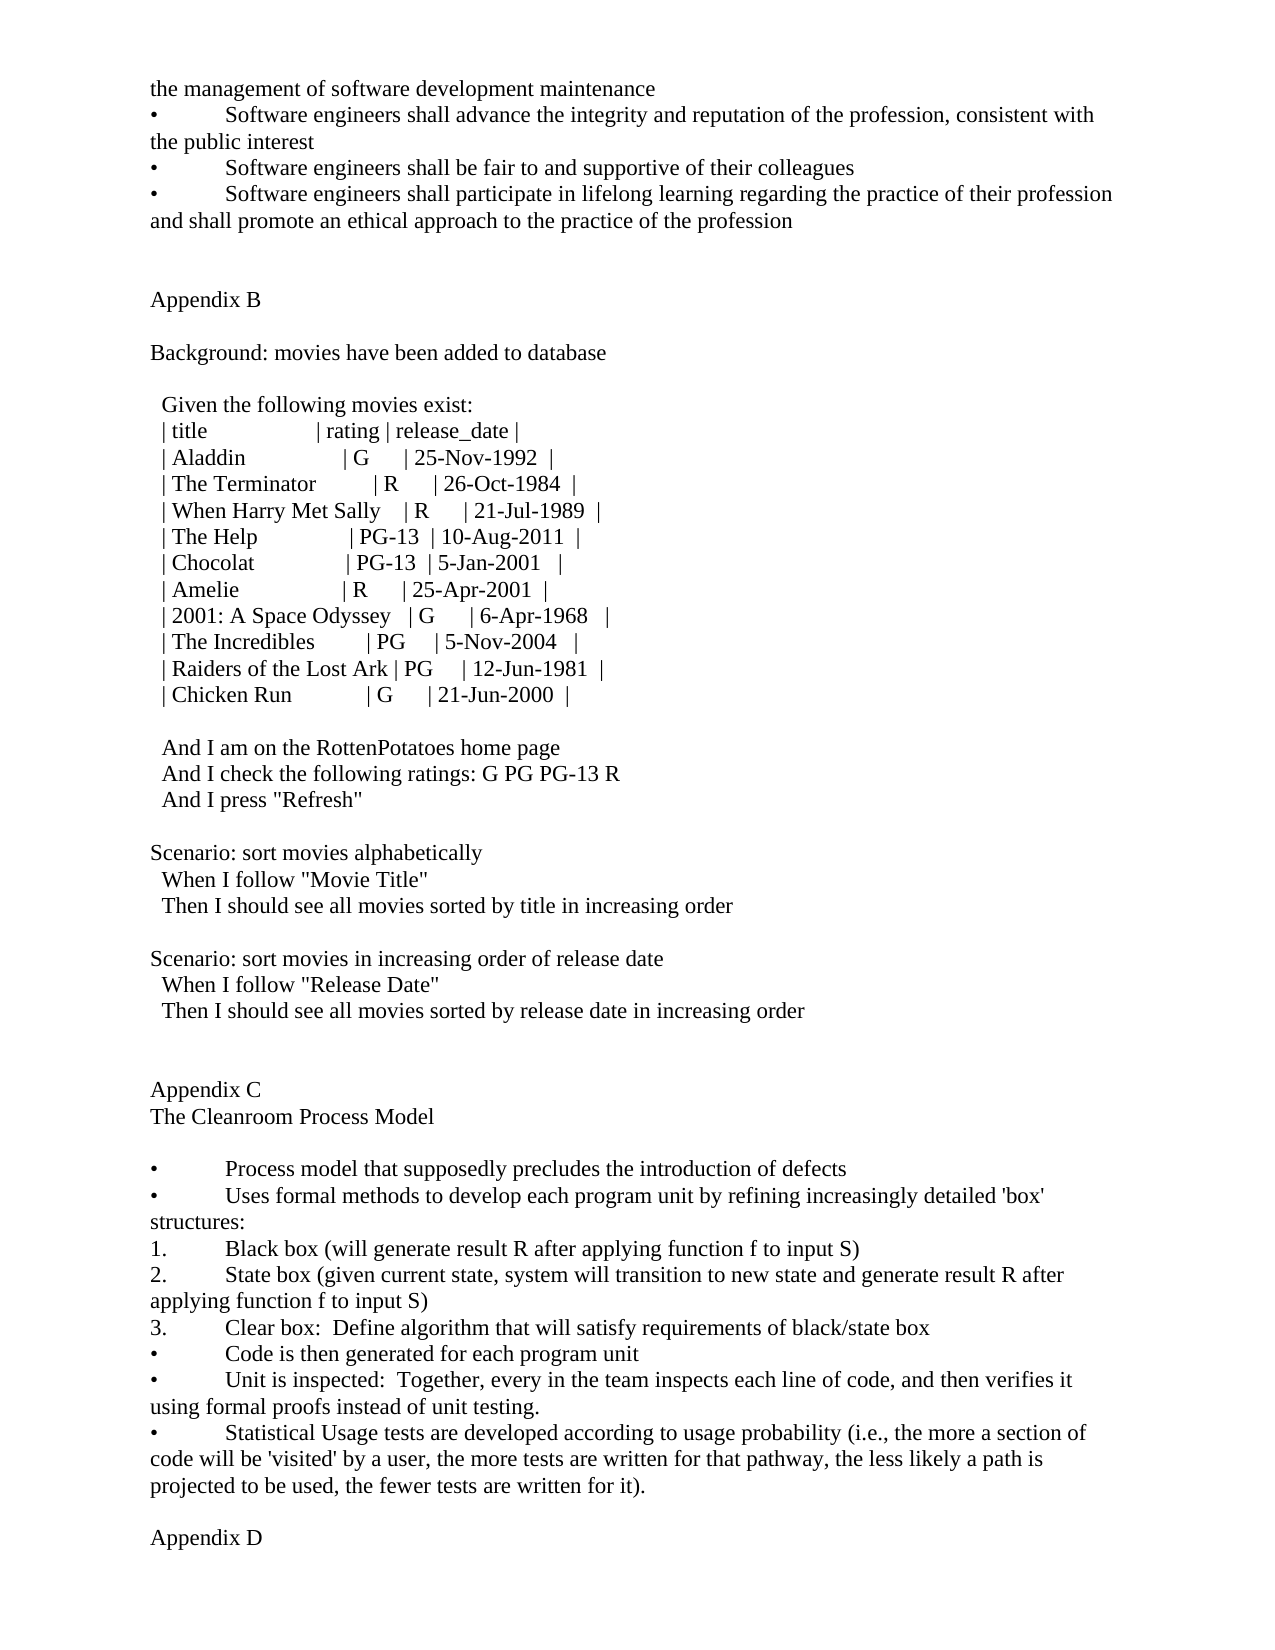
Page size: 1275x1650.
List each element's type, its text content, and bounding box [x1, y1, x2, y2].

text • Software engineers shall be fair to and supportive of their colleagues [150, 154, 1125, 180]
text | Chocolat | PG-13 | 5-Jan-2001 | [150, 549, 1125, 576]
text | Chicken Run | G | 21-Jun-2000 | [150, 681, 1125, 707]
text And I am on the RottenPotatoes home page [150, 734, 1125, 760]
text Scenario: sort movies in increasing order of release date [150, 945, 1125, 971]
text | Raiders of the Lost Ark | PG | 12-Jun-1981 | [150, 655, 1125, 681]
text Given the following movies exist: [150, 391, 1125, 418]
text • Unit is inspected: Together, every in the team inspects each line of code, and then verifies it using formal proofs instead of unit testing. [150, 1366, 1125, 1419]
text • Statistical Usage tests are developed according to usage probability (i.e., the more a section of code will be 'visited' by a user, the more tests are written for that pathway, the less likely a path is projected to be used, the fewer tests are written for it). [150, 1419, 1125, 1498]
text Then I should see all movies sorted by title in increasing order [150, 892, 1125, 918]
text • Software engineers shall participate in lifelong learning regarding the practice of their profession and shall promote an ethical approach to the practice of the profession [150, 180, 1125, 233]
text • Uses formal methods to develop each program unit by refining increasingly detailed 'box' structures: [150, 1182, 1125, 1234]
text | The Help | PG-13 | 10-Aug-2011 | [150, 523, 1125, 549]
text | Aladdin | G | 25-Nov-1992 | [150, 444, 1125, 470]
text | Amelie | R | 25-Apr-2001 | [150, 576, 1125, 602]
text | 2001: A Space Odyssey | G | 6-Apr-1968 | [150, 602, 1125, 628]
text the management of software development maintenance [150, 75, 1125, 101]
text And I press "Refresh" [150, 787, 1125, 813]
text 2. State box (given current state, system will transition to new state and generate result R after applying function f to input S) [150, 1261, 1125, 1314]
text Appendix D [150, 1524, 1125, 1551]
text Then I should see all movies sorted by release date in increasing order [150, 997, 1125, 1024]
text • Software engineers shall advance the integrity and reputation of the profession, consistent with the public interest [150, 101, 1125, 154]
text 1. Black box (will generate result R after applying function f to input S) [150, 1234, 1125, 1261]
text And I check the following ratings: G PG PG-13 R [150, 760, 1125, 787]
text When I follow "Release Date" [150, 971, 1125, 997]
text Appendix B [150, 286, 1125, 312]
text • Process model that supposedly precludes the introduction of defects [150, 1156, 1125, 1182]
text | When Harry Met Sally | R | 21-Jul-1989 | [150, 497, 1125, 523]
text The Cleanroom Process Model [150, 1103, 1125, 1129]
text • Code is then generated for each program unit [150, 1340, 1125, 1366]
text | title | rating | release_date | [150, 418, 1125, 444]
text 3. Clear box: Define algorithm that will satisfy requirements of black/state box [150, 1314, 1125, 1340]
text Background: movies have been added to database [150, 338, 1125, 365]
text Appendix C [150, 1076, 1125, 1103]
text Scenario: sort movies alphabetically [150, 839, 1125, 866]
text | The Terminator | R | 26-Oct-1984 | [150, 470, 1125, 497]
text | The Incredibles | PG | 5-Nov-2004 | [150, 628, 1125, 655]
text When I follow "Movie Title" [150, 866, 1125, 892]
